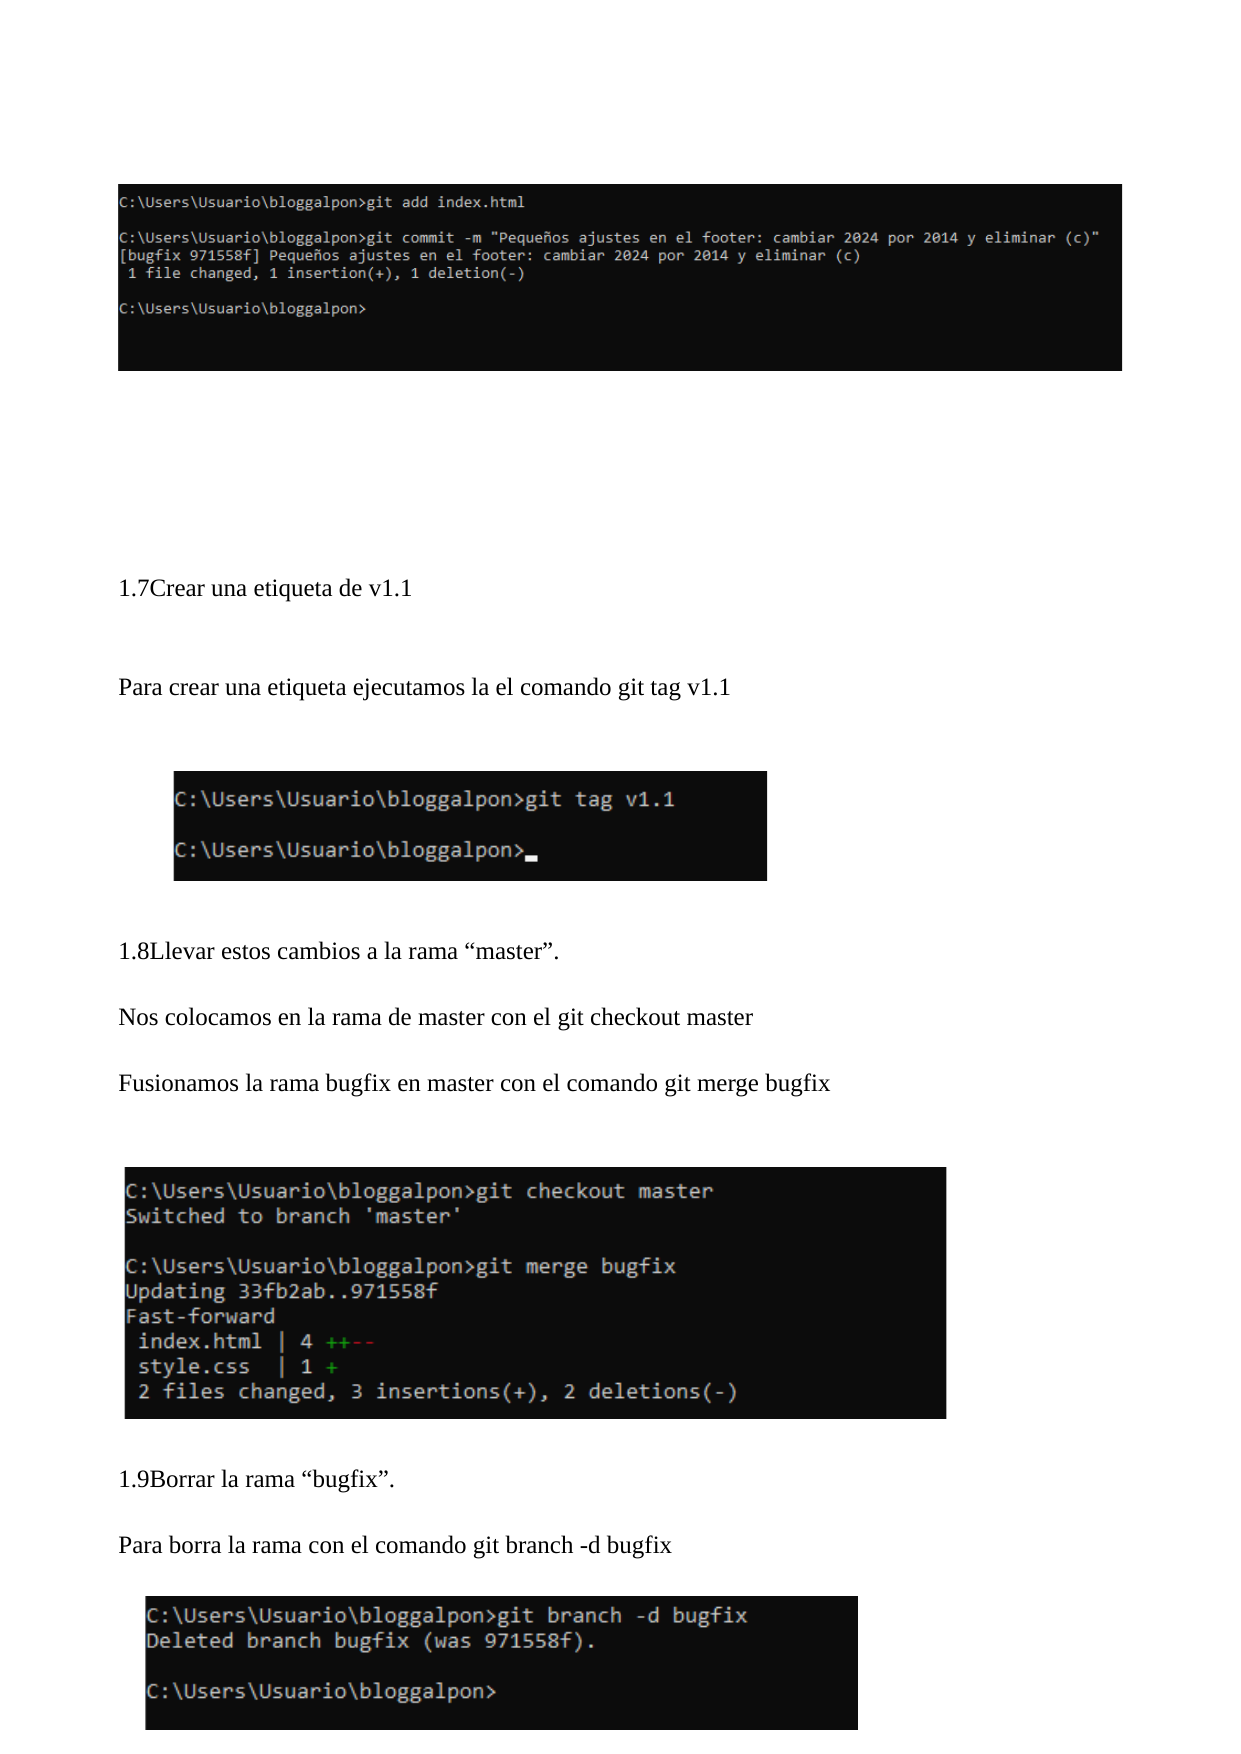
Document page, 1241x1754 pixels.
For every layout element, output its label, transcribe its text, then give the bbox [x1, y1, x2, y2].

picture [145, 1596, 858, 1730]
text Fusionamos la rama bugfix en master con el comando git merge bugfix [118, 1068, 1122, 1097]
text Nos colocamos en la rama de master con el git checkout master [118, 1002, 1122, 1031]
text Para crear una etiqueta ejecutamos la el comando git tag v1.1 [118, 672, 1122, 701]
text Para borra la rama con el comando git branch -d bugfix [118, 1531, 1122, 1559]
text 1.8Llevar estos cambios a la rama “master”. [118, 936, 1122, 965]
text 1.7Crear una etiqueta de v1.1 [118, 573, 1122, 602]
picture [124, 1167, 947, 1419]
picture [173, 771, 768, 881]
picture [118, 184, 1123, 371]
text 1.9Borrar la rama “bugfix”. [118, 1464, 1122, 1493]
